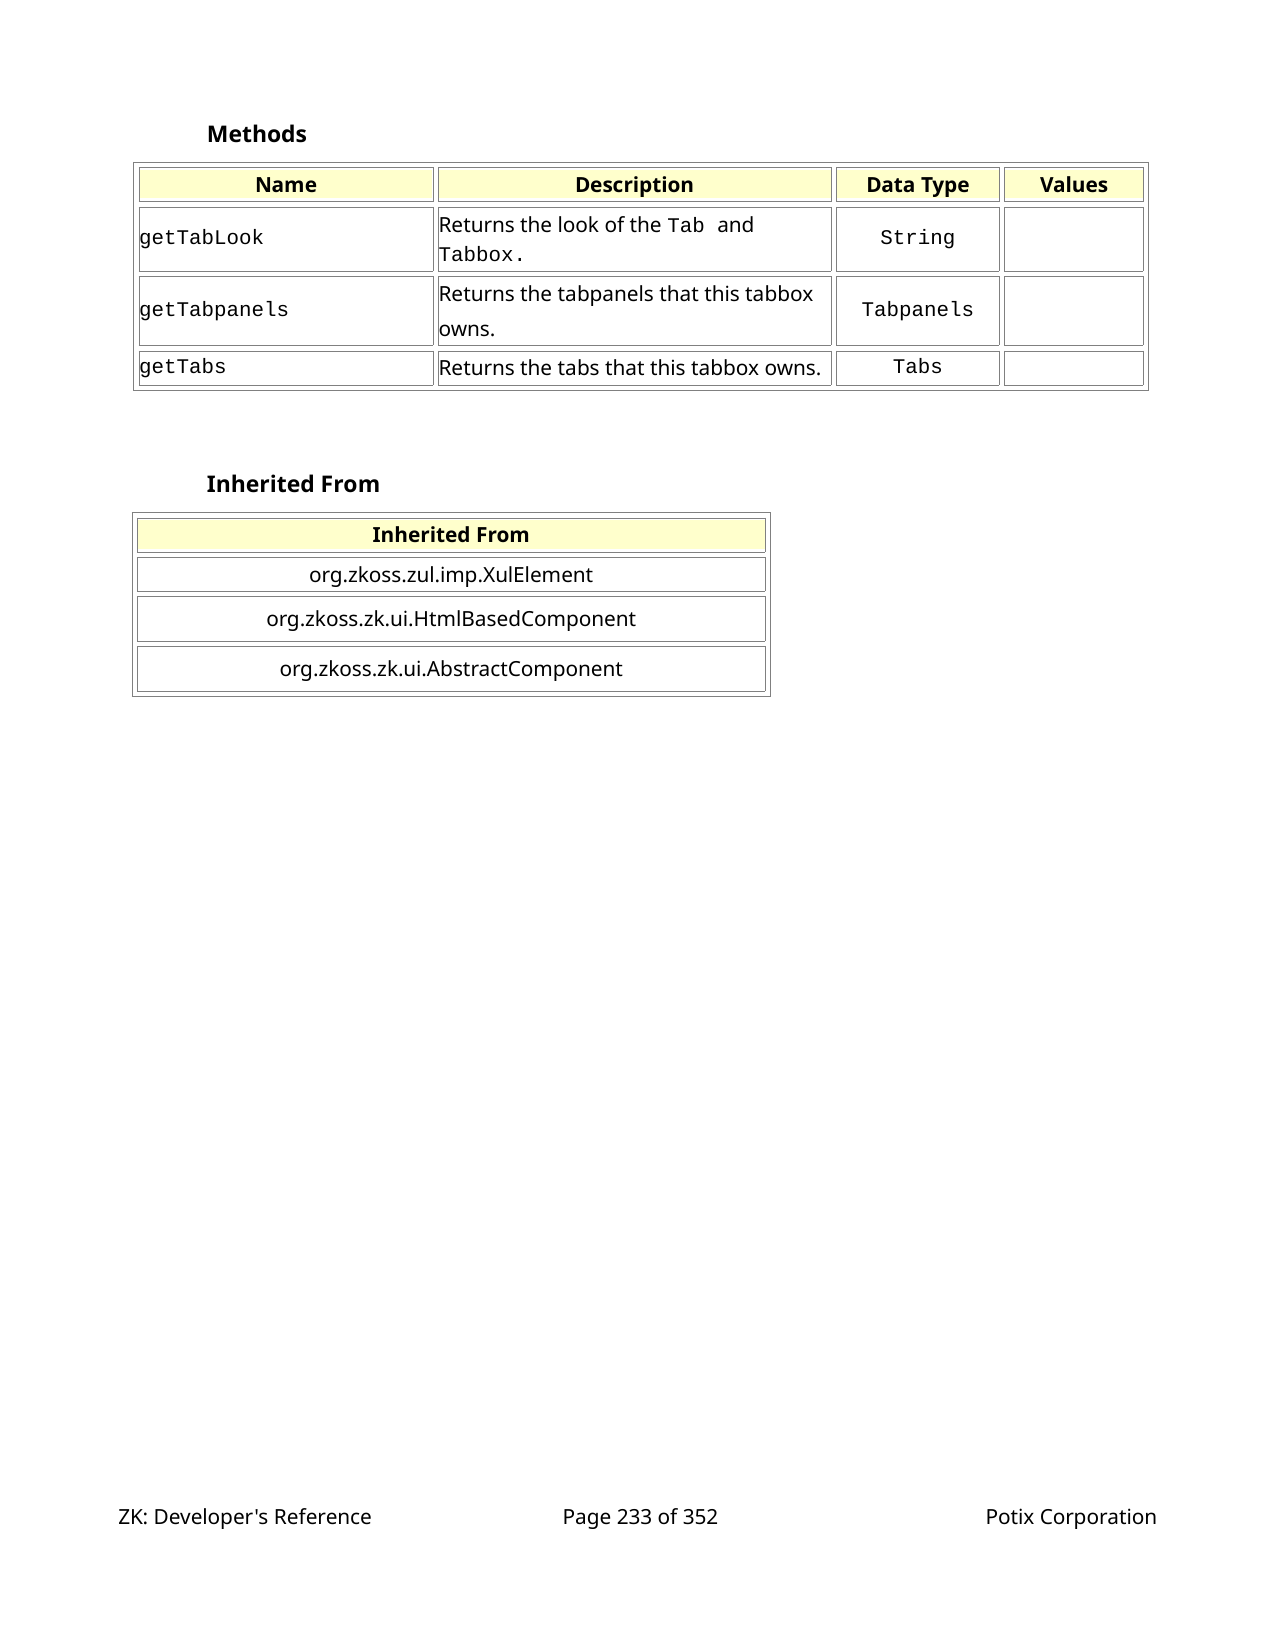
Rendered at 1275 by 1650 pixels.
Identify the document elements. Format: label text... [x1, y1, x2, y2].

table_cell org.zkoss.zk.ui.AbstractComponent [134, 641, 768, 691]
table_cell Returns the look of the Tab and Tabbox. [435, 201, 833, 271]
table_cell [1002, 345, 1146, 385]
table_cell [1005, 208, 1143, 271]
table_header Inherited From [134, 513, 768, 552]
table_cell Returns the tabpanels that this tabbox owns. [435, 271, 833, 345]
table_cell [1002, 271, 1146, 345]
table_cell getTabs [136, 345, 435, 385]
table_cell org.zkoss.zul.imp.XulElement [134, 552, 768, 591]
table_header Name [136, 163, 435, 201]
table_cell Returns the tabs that this tabbox owns. [435, 345, 833, 385]
table_cell org.zkoss.zk.ui.HtmlBasedComponent [134, 591, 768, 641]
table_header Values [1002, 163, 1146, 201]
table_cell [1002, 201, 1146, 271]
subtitle Inherited From [207, 468, 1157, 499]
table_cell getTabLook [136, 201, 435, 271]
table_cell [1005, 352, 1143, 385]
table_cell Tabpanels [834, 271, 1002, 345]
table_header Data Type [834, 163, 1002, 201]
table_cell Tabs [834, 345, 1002, 385]
subtitle Methods [207, 118, 1157, 149]
table_cell String [834, 201, 1002, 271]
table_cell [1005, 277, 1143, 345]
table_header Description [435, 163, 833, 201]
table_cell getTabpanels [136, 271, 435, 345]
